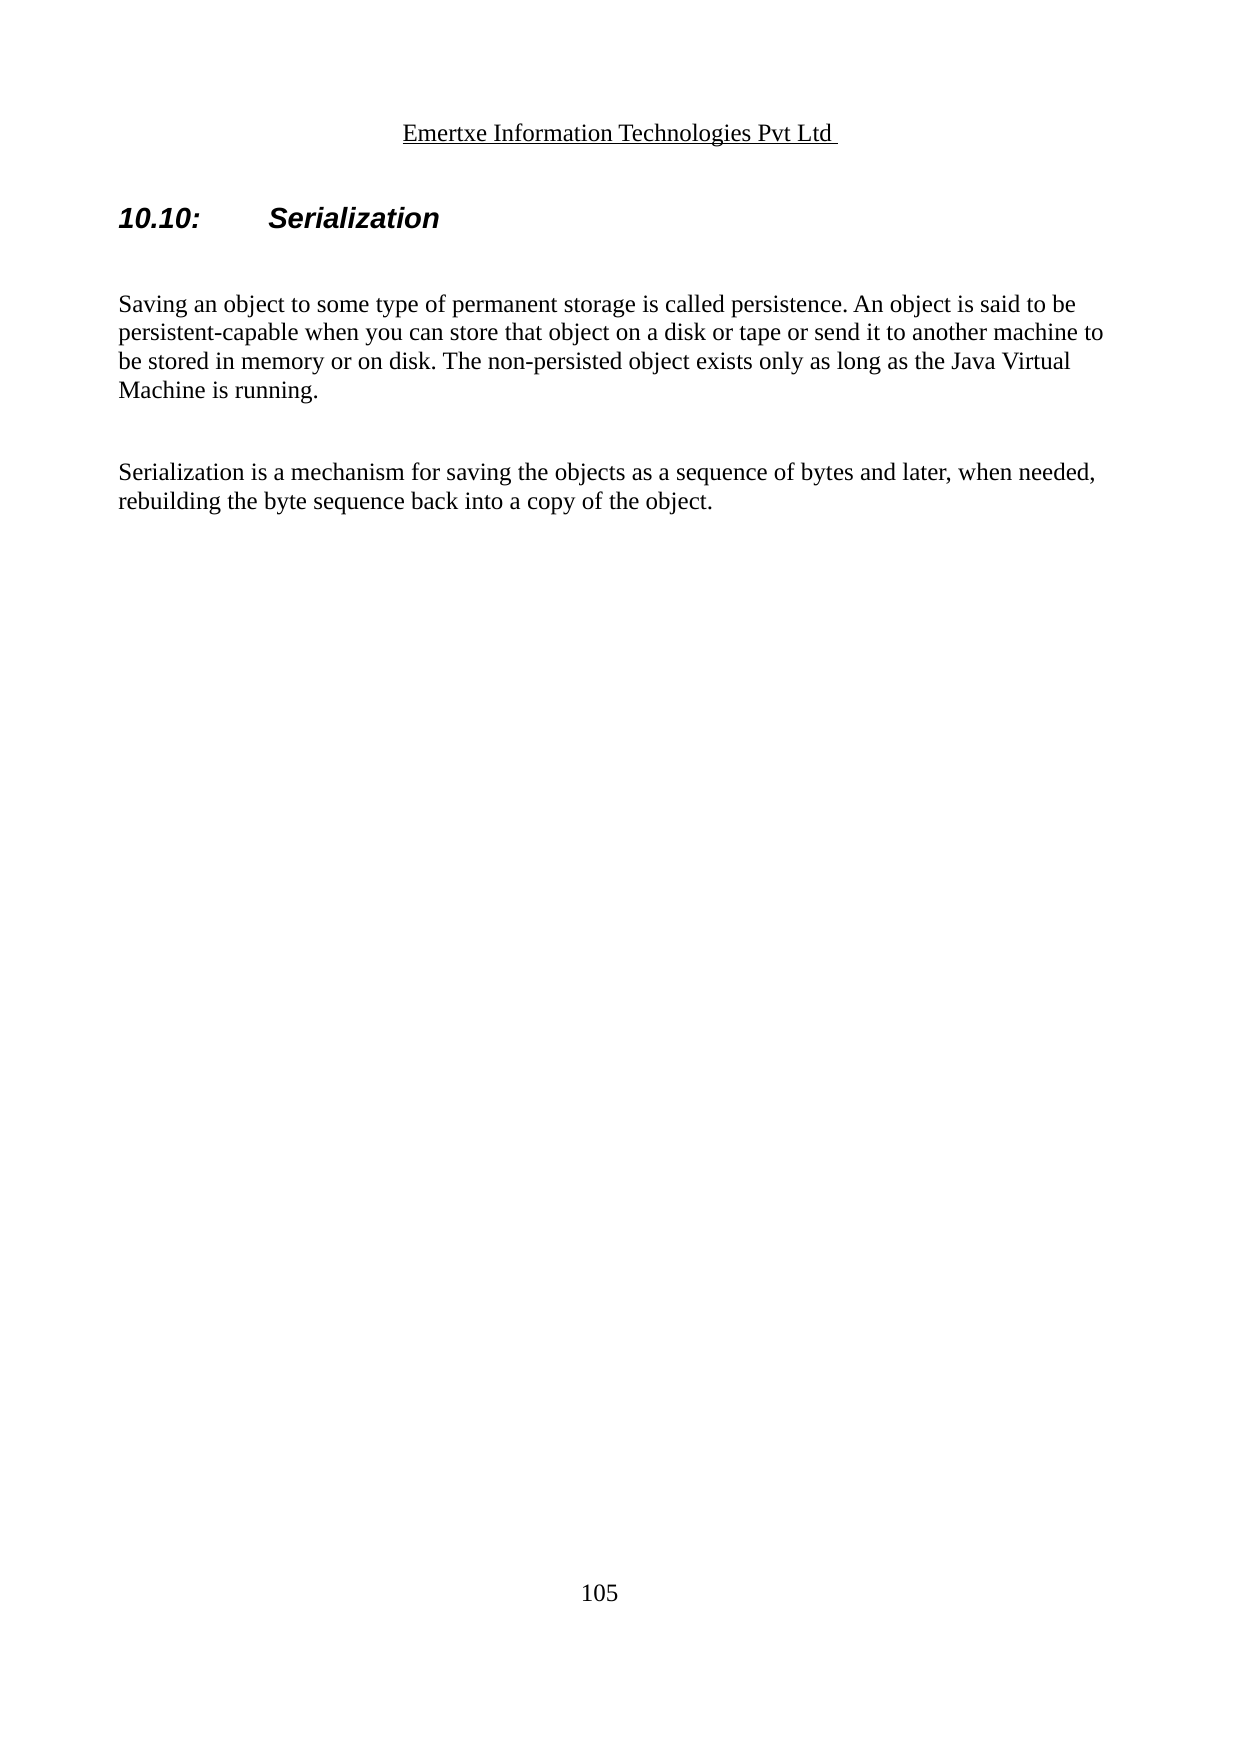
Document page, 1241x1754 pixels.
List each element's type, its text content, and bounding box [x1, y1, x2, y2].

text Serialization is a mechanism for saving the objects as a sequence of bytes and later, when needed, rebuilding the byte sequence back into a copy of the object. [118, 457, 1122, 515]
text Saving an object to some type of permanent storage is called persistence. An object is said to be persistent-capable when you can store that object on a disk or tape or send it to another machine to be stored in memory or on disk. The non-persisted object exists only as long as the Java Virtual Machine is running. [118, 289, 1122, 404]
subtitle Serialization [118, 201, 1122, 235]
